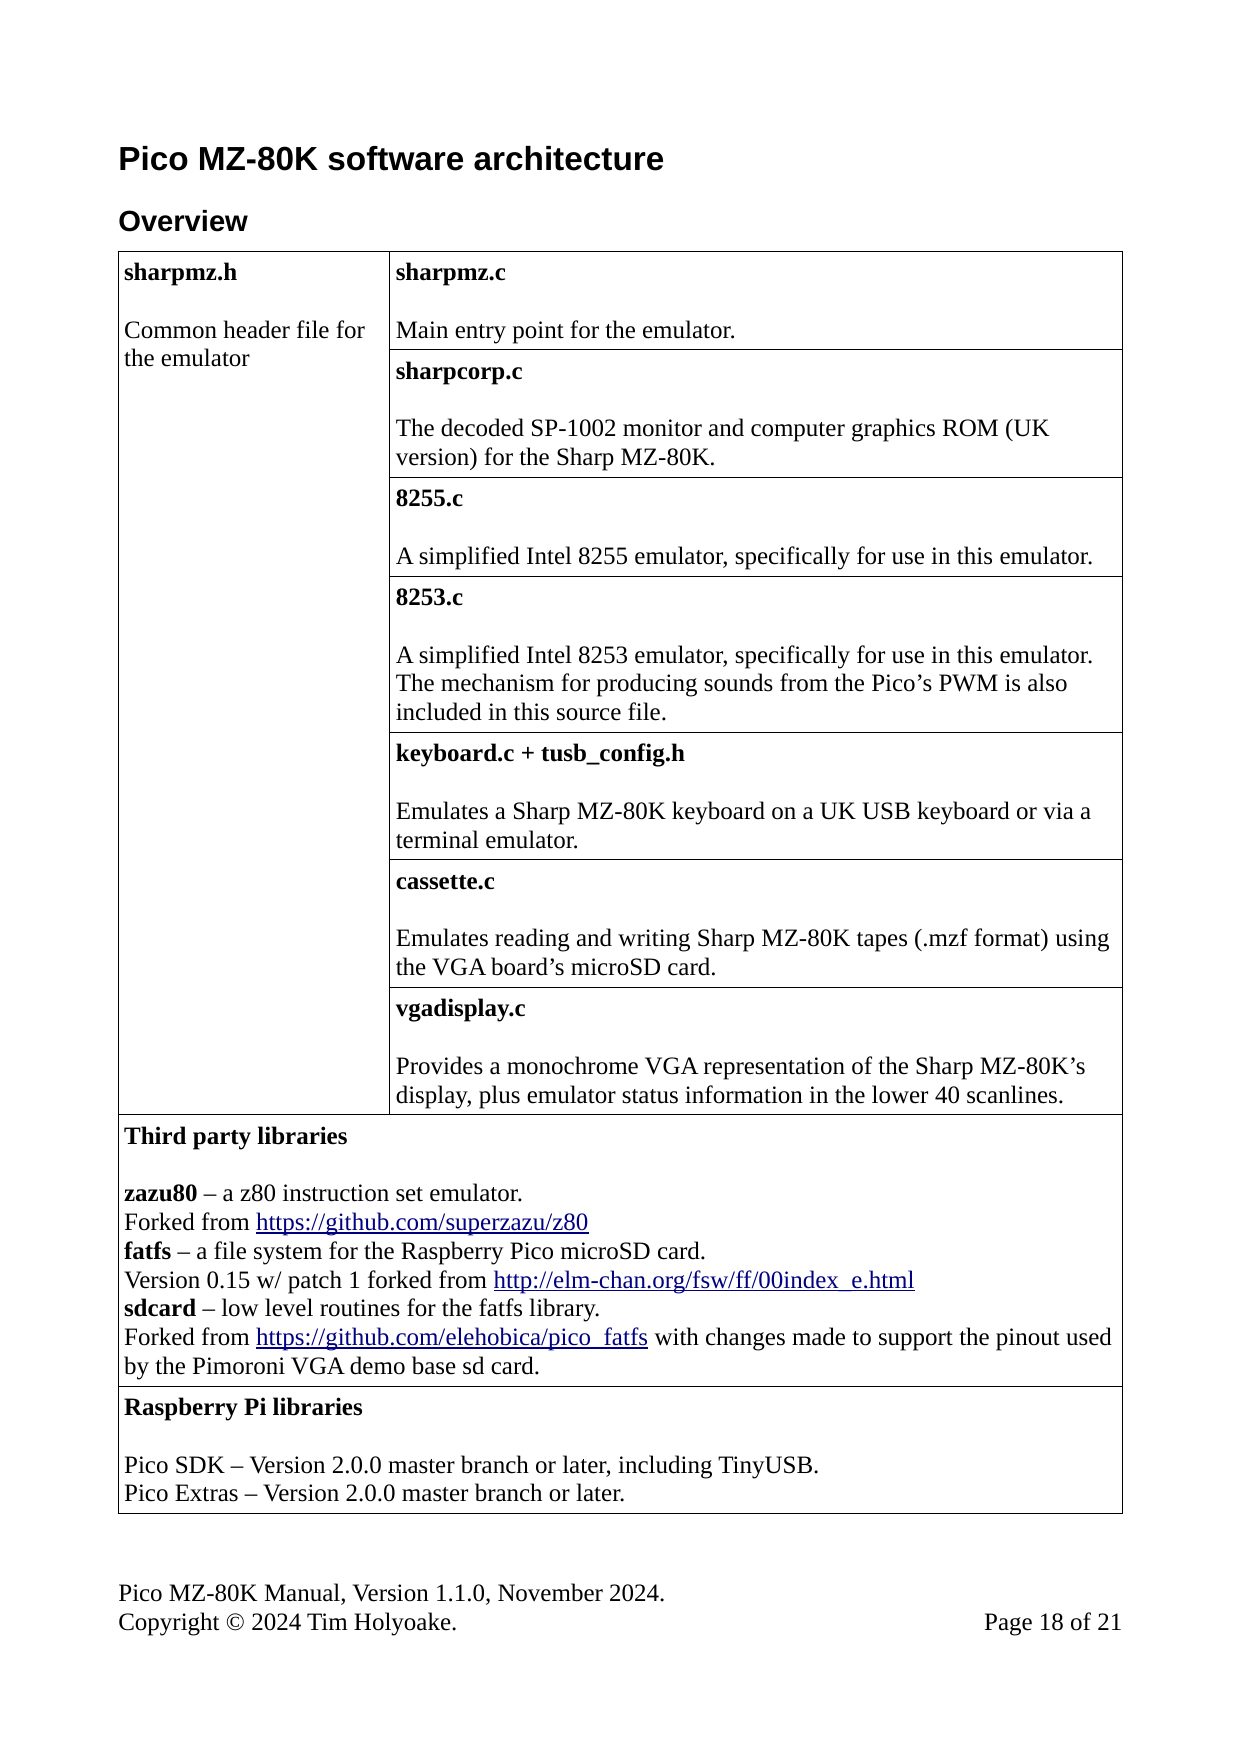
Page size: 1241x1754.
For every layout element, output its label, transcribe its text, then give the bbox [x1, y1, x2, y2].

table_cell 8255.c A simplified Intel 8255 emulator, specifically for use in this emulator. [390, 478, 1122, 576]
table_cell 8253.c A simplified Intel 8253 emulator, specifically for use in this emulator. The mechanism for producing sounds from the Pico’s PWM is also included in this source file. [390, 577, 1122, 732]
table_header sharpmz.c Main entry point for the emulator. [390, 252, 1122, 349]
table_cell sharpcorp.c The decoded SP-1002 monitor and computer graphics ROM (UK version) for the Sharp MZ-80K. [390, 350, 1122, 477]
table_cell vgadisplay.c Provides a monochrome VGA representation of the Sharp MZ-80K’s display, plus emulator status information in the lower 40 scanlines. [390, 988, 1122, 1114]
table_cell Raspberry Pi libraries Pico SDK – Version 2.0.0 master branch or later, including TinyUSB. Pico Extras – Version 2.0.0 master branch or later. [119, 1387, 1122, 1513]
table_cell cassette.c Emulates reading and writing Sharp MZ-80K tapes (.mzf format) using the VGA board’s microSD card. [390, 860, 1122, 987]
table_cell Third party libraries zazu80 – a z80 instruction set emulator. Forked from https://github.com/superzazu/z80 fatfs – a file system for the Raspberry Pico microSD card. Version 0.15 w/ patch 1 forked from http://elm-chan.org/fsw/ff/00index_e.html sdcard – low level routines for the fatfs library. Forked from https://github.com/elehobica/pico_fatfs with changes made to support the pinout used by the Pimoroni VGA demo base sd card. [119, 1115, 1122, 1386]
subtitle Overview [118, 204, 1122, 238]
subtitle Pico MZ-80K software architecture [118, 139, 1122, 177]
table_cell keyboard.c + tusb_config.h Emulates a Sharp MZ-80K keyboard on a UK USB keyboard or via a terminal emulator. [390, 733, 1122, 859]
table_header sharpmz.h Common header file for the emulator [119, 252, 389, 1114]
